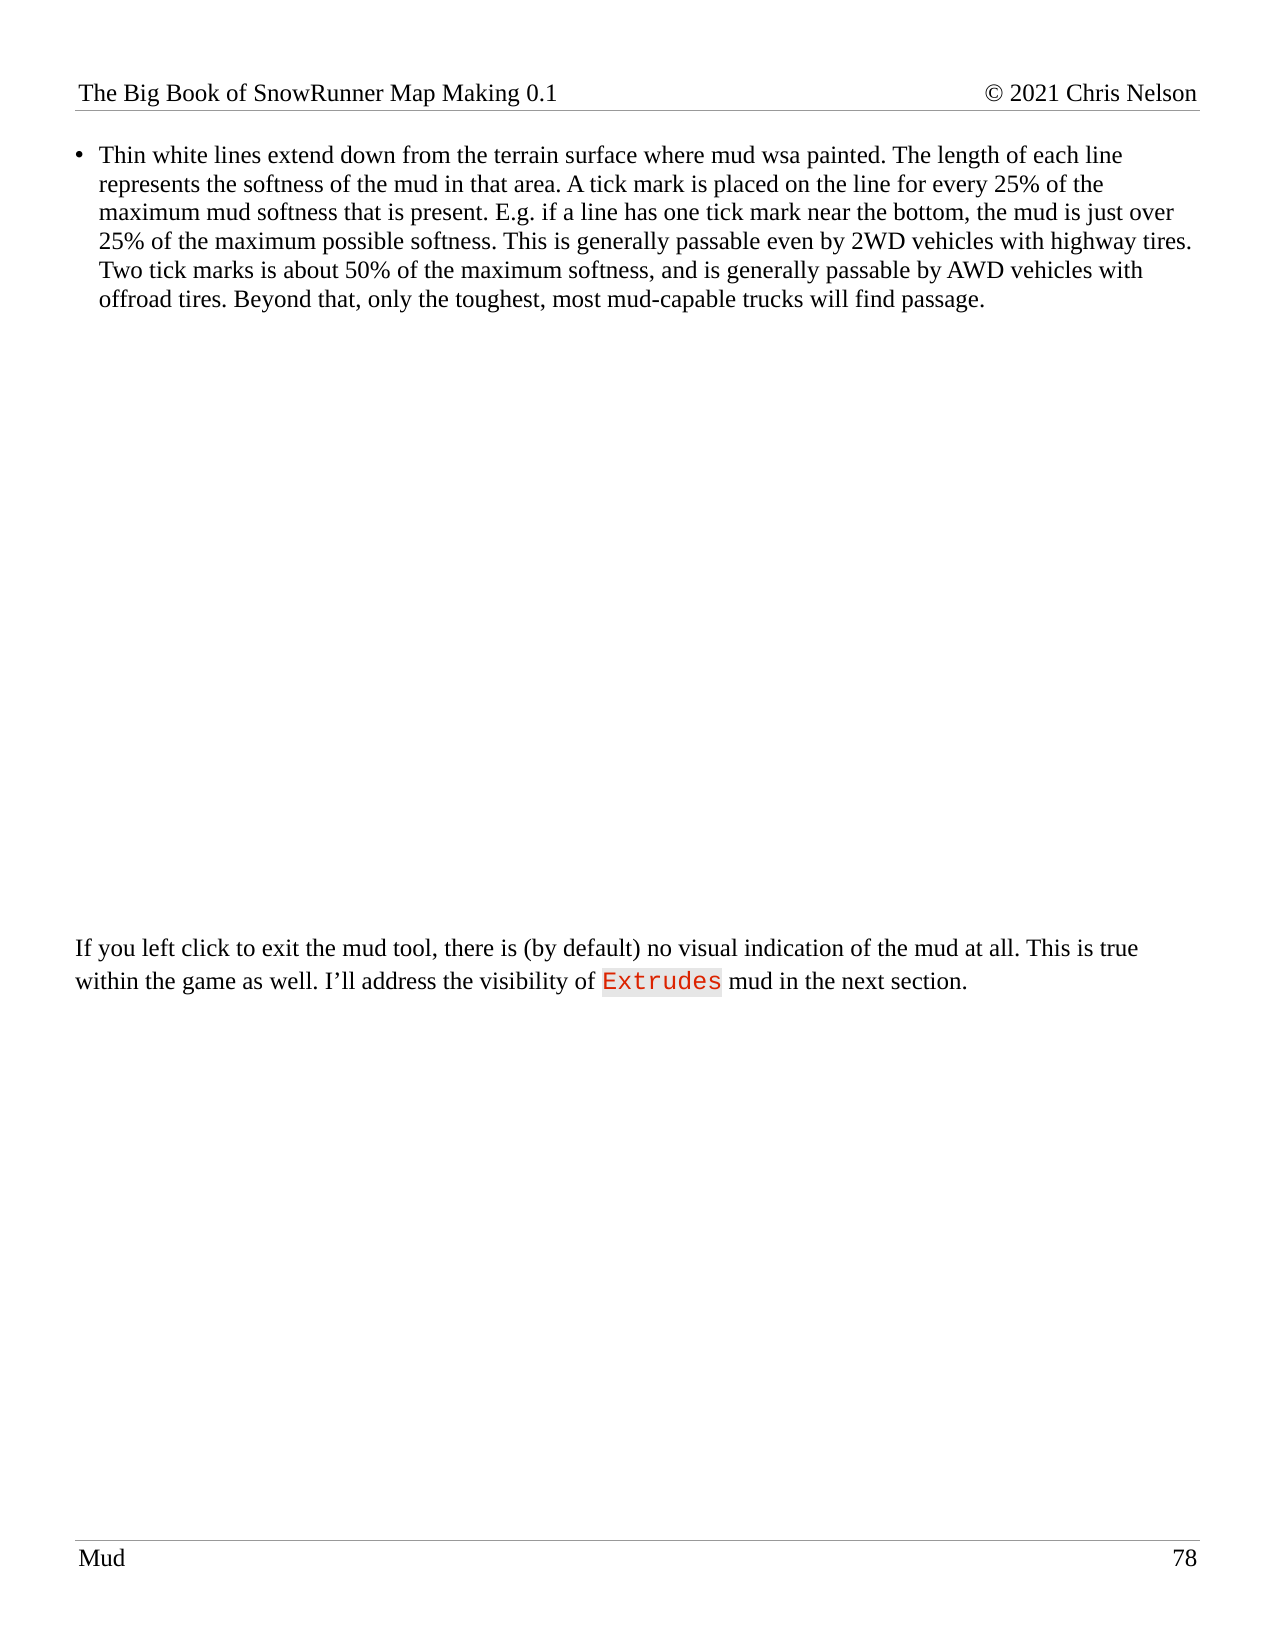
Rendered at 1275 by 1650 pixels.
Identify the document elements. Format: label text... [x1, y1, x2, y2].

text If you left click to exit the mud tool, there is (by default) no visual indication of the mud at all. This is true within the game as well. I’ll address the visibility of Extrudes mud in the next section. [75, 933, 1200, 997]
list Thin white lines extend down from the terrain surface where mud wsa painted. The length of each line represents the softness of the mud in that area. A tick mark is placed on the line for every 25% of the maximum mud softness that is present. E.g. if a line has one tick mark near the bottom, the mud is just over 25% of the maximum possible softness. This is generally passable even by 2WD vehicles with highway tires. Two tick marks is about 50% of the maximum softness, and is generally passable by AWD vehicles with offroad tires. Beyond that, only the toughest, most mud-capable trucks will find passage. [75, 140, 1200, 312]
